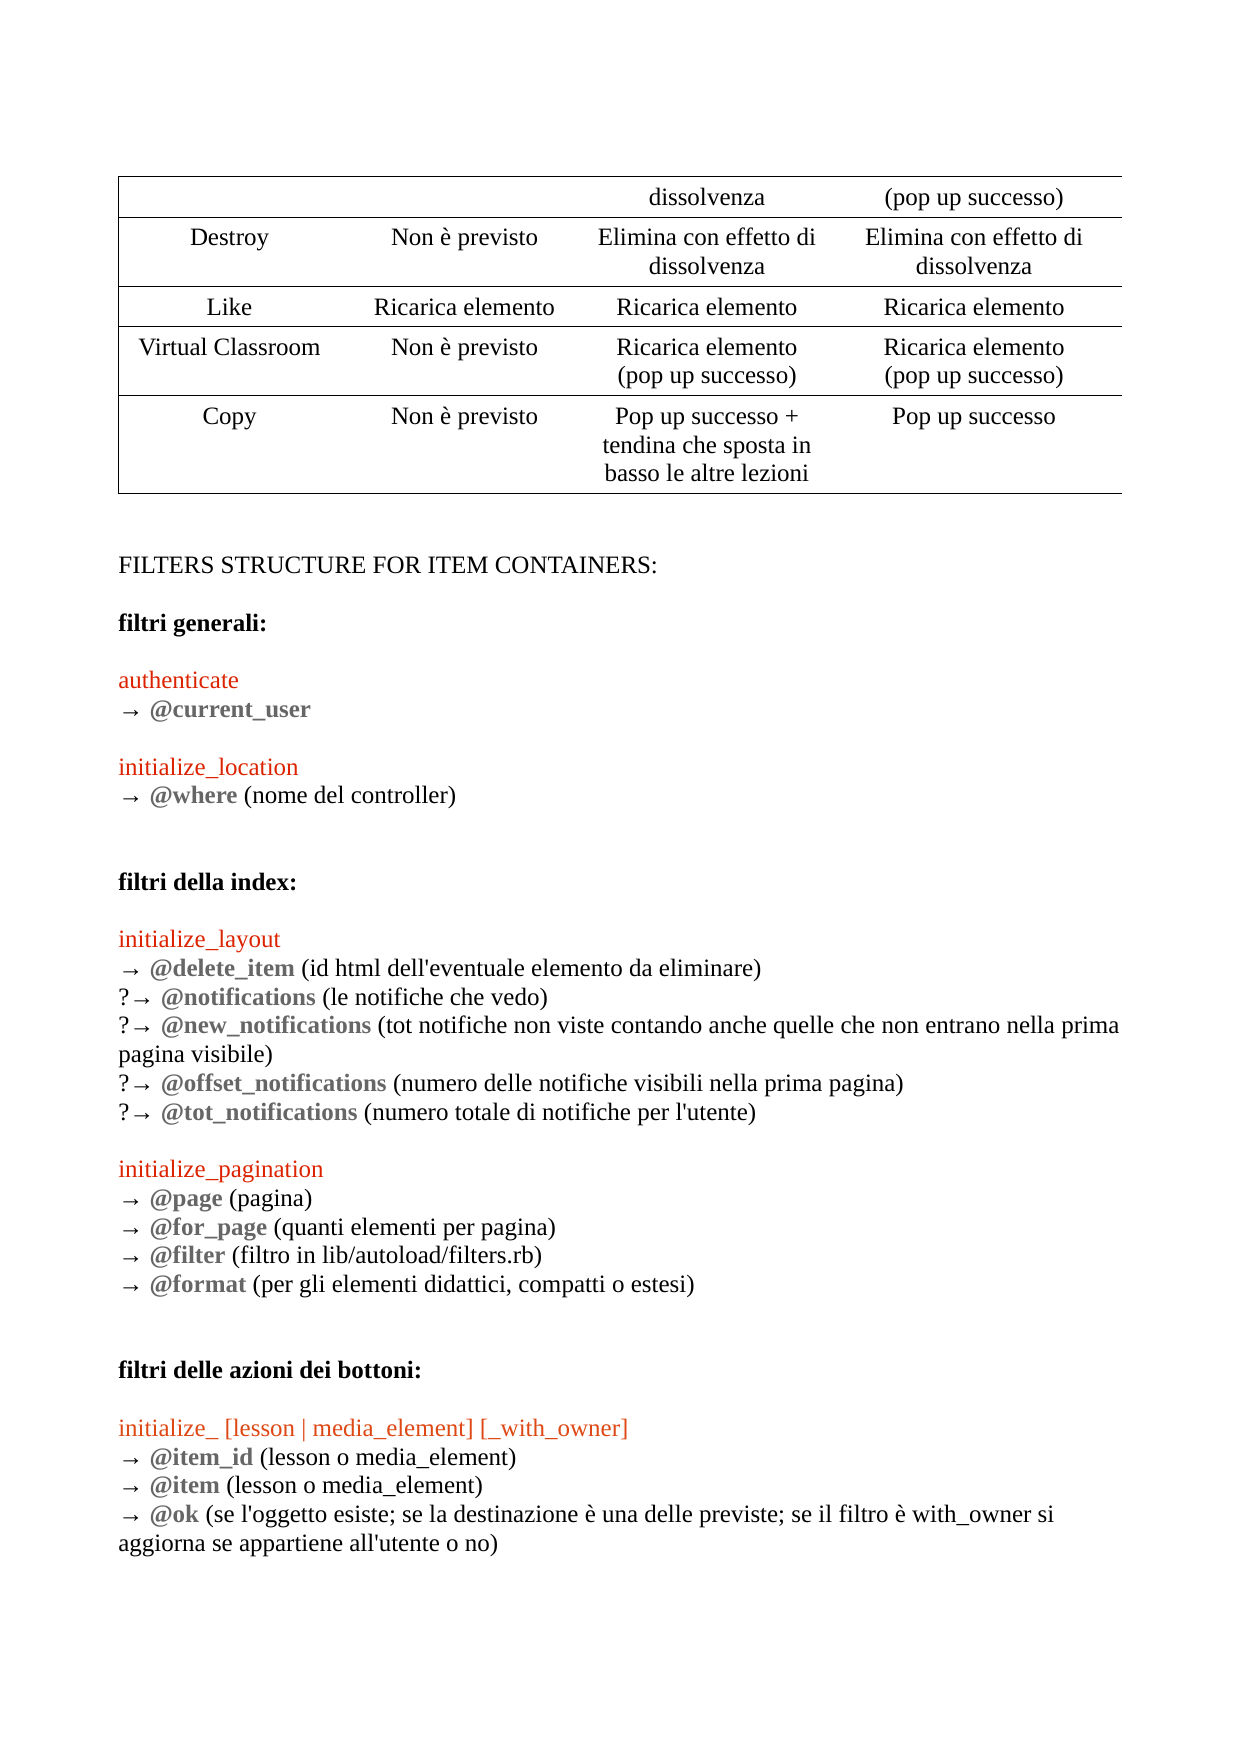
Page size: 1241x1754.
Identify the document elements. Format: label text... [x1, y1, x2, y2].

text → @format (per gli elementi didattici, compatti o estesi) [118, 1269, 1122, 1298]
text initialize_pagination [118, 1154, 1122, 1183]
table_cell Non è previsto [341, 396, 588, 493]
text → @where (nome del controller) [118, 781, 1122, 809]
table_cell Ricarica elemento (pop up successo) [826, 327, 1122, 395]
table_cell Copy [119, 396, 341, 493]
text ?→ @offset_notifications (numero delle notifiche visibili nella prima pagina) [118, 1068, 1122, 1097]
table_cell Ricarica elemento [826, 287, 1122, 326]
table_cell Ricarica elemento [341, 287, 588, 326]
table_cell dissolvenza [588, 177, 826, 217]
text → @delete_item (id html dell'eventuale elemento da eliminare) [118, 953, 1122, 982]
text FILTERS STRUCTURE FOR ITEM CONTAINERS: [118, 551, 1122, 579]
table_cell Like [119, 287, 341, 326]
text initialize_ [lesson | media_element] [_with_owner] [118, 1413, 1122, 1442]
text → @ok (se l'oggetto esiste; se la destinazione è una delle previste; se il filtro è with_owner si aggiorna se appartiene all'utente o no) [118, 1499, 1122, 1557]
table_cell Non è previsto [341, 218, 588, 286]
text authenticate [118, 666, 1122, 694]
table_cell (pop up successo) [826, 177, 1122, 217]
text → @current_user [118, 694, 1122, 723]
text → @page (pagina) [118, 1183, 1122, 1212]
table_cell Elimina con effetto di dissolvenza [826, 218, 1122, 286]
text initialize_layout [118, 924, 1122, 953]
text → @item_id (lesson o media_element) [118, 1442, 1122, 1471]
text ?→ @notifications (le notifiche che vedo) [118, 982, 1122, 1011]
text ?→ @tot_notifications (numero totale di notifiche per l'utente) [118, 1097, 1122, 1126]
text ?→ @new_notifications (tot notifiche non viste contando anche quelle che non entrano nella prima pagina visibile) [118, 1011, 1122, 1068]
table_cell Pop up successo [826, 396, 1122, 493]
table_cell Ricarica elemento [588, 287, 826, 326]
table_cell Elimina con effetto di dissolvenza [588, 218, 826, 286]
text → @item (lesson o media_element) [118, 1471, 1122, 1499]
text → @for_page (quanti elementi per pagina) [118, 1212, 1122, 1241]
table_cell Non è previsto [341, 327, 588, 395]
text → @filter (filtro in lib/autoload/filters.rb) [118, 1241, 1122, 1269]
text filtri della index: [118, 867, 1122, 896]
table_cell [341, 177, 588, 217]
table_cell [119, 177, 341, 217]
text filtri generali: [118, 608, 1122, 637]
table_cell Destroy [119, 218, 341, 286]
table_cell Ricarica elemento (pop up successo) [588, 327, 826, 395]
text filtri delle azioni dei bottoni: [118, 1356, 1122, 1384]
text initialize_location [118, 752, 1122, 781]
table_cell Virtual Classroom [119, 327, 341, 395]
table_cell Pop up successo + tendina che sposta in basso le altre lezioni [588, 396, 826, 493]
